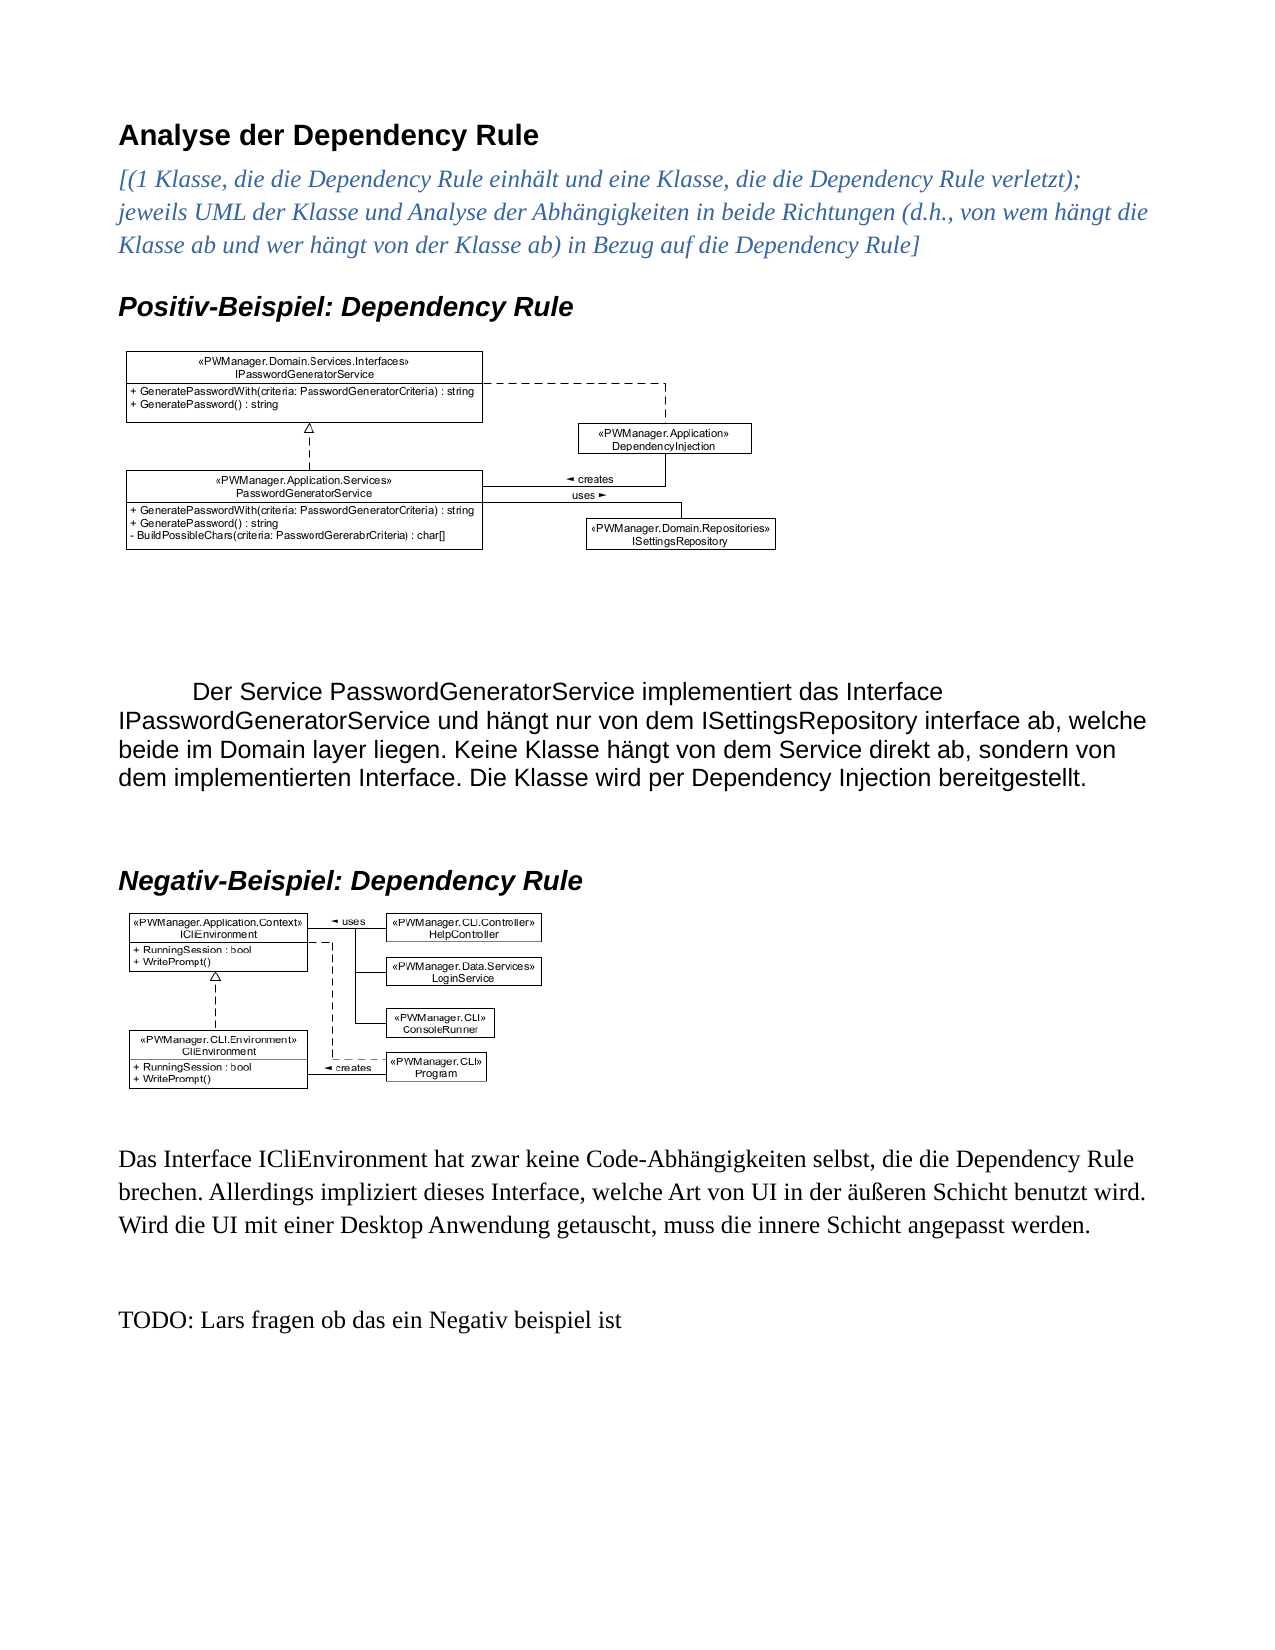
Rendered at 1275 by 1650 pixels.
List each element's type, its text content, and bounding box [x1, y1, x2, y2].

picture [122, 346, 783, 556]
subtitle Der Service PasswordGeneratorService implementiert das Interface IPasswordGeneratorService und hängt nur von dem ISettingsRepository interface ab, welche beide im Domain layer liegen. Keine Klasse hängt von dem Service direkt ab, sondern von dem implementierten Interface. Die Klasse wird per Dependency Injection bereitgestellt. [118, 677, 1157, 792]
text [(1 Klasse, die die Dependency Rule einhält und eine Klasse, die die Dependency Rule verletzt); jeweils UML der Klasse und Analyse der Abhängigkeiten in beide Richtungen (d.h., von wem hängt die Klasse ab und wer hängt von der Klasse ab) in Bezug auf die Dependency Rule] [118, 164, 1157, 259]
subtitle Negativ-Beispiel: Dependency Rule [118, 865, 1157, 897]
text Das Interface ICliEnvironment hat zwar keine Code-Abhängigkeiten selbst, die die Dependency Rule brechen. Allerdings impliziert dieses Interface, welche Art von UI in der äußeren Schicht benutzt wird. Wird die UI mit einer Desktop Anwendung getauscht, muss die innere Schicht angepasst werden. [118, 1144, 1157, 1238]
subtitle Analyse der Dependency Rule [118, 118, 1157, 152]
subtitle Positiv-Beispiel: Dependency Rule [118, 291, 1157, 322]
picture [127, 909, 546, 1092]
text TODO: Lars fragen ob das ein Negativ beispiel ist [118, 1305, 1157, 1334]
